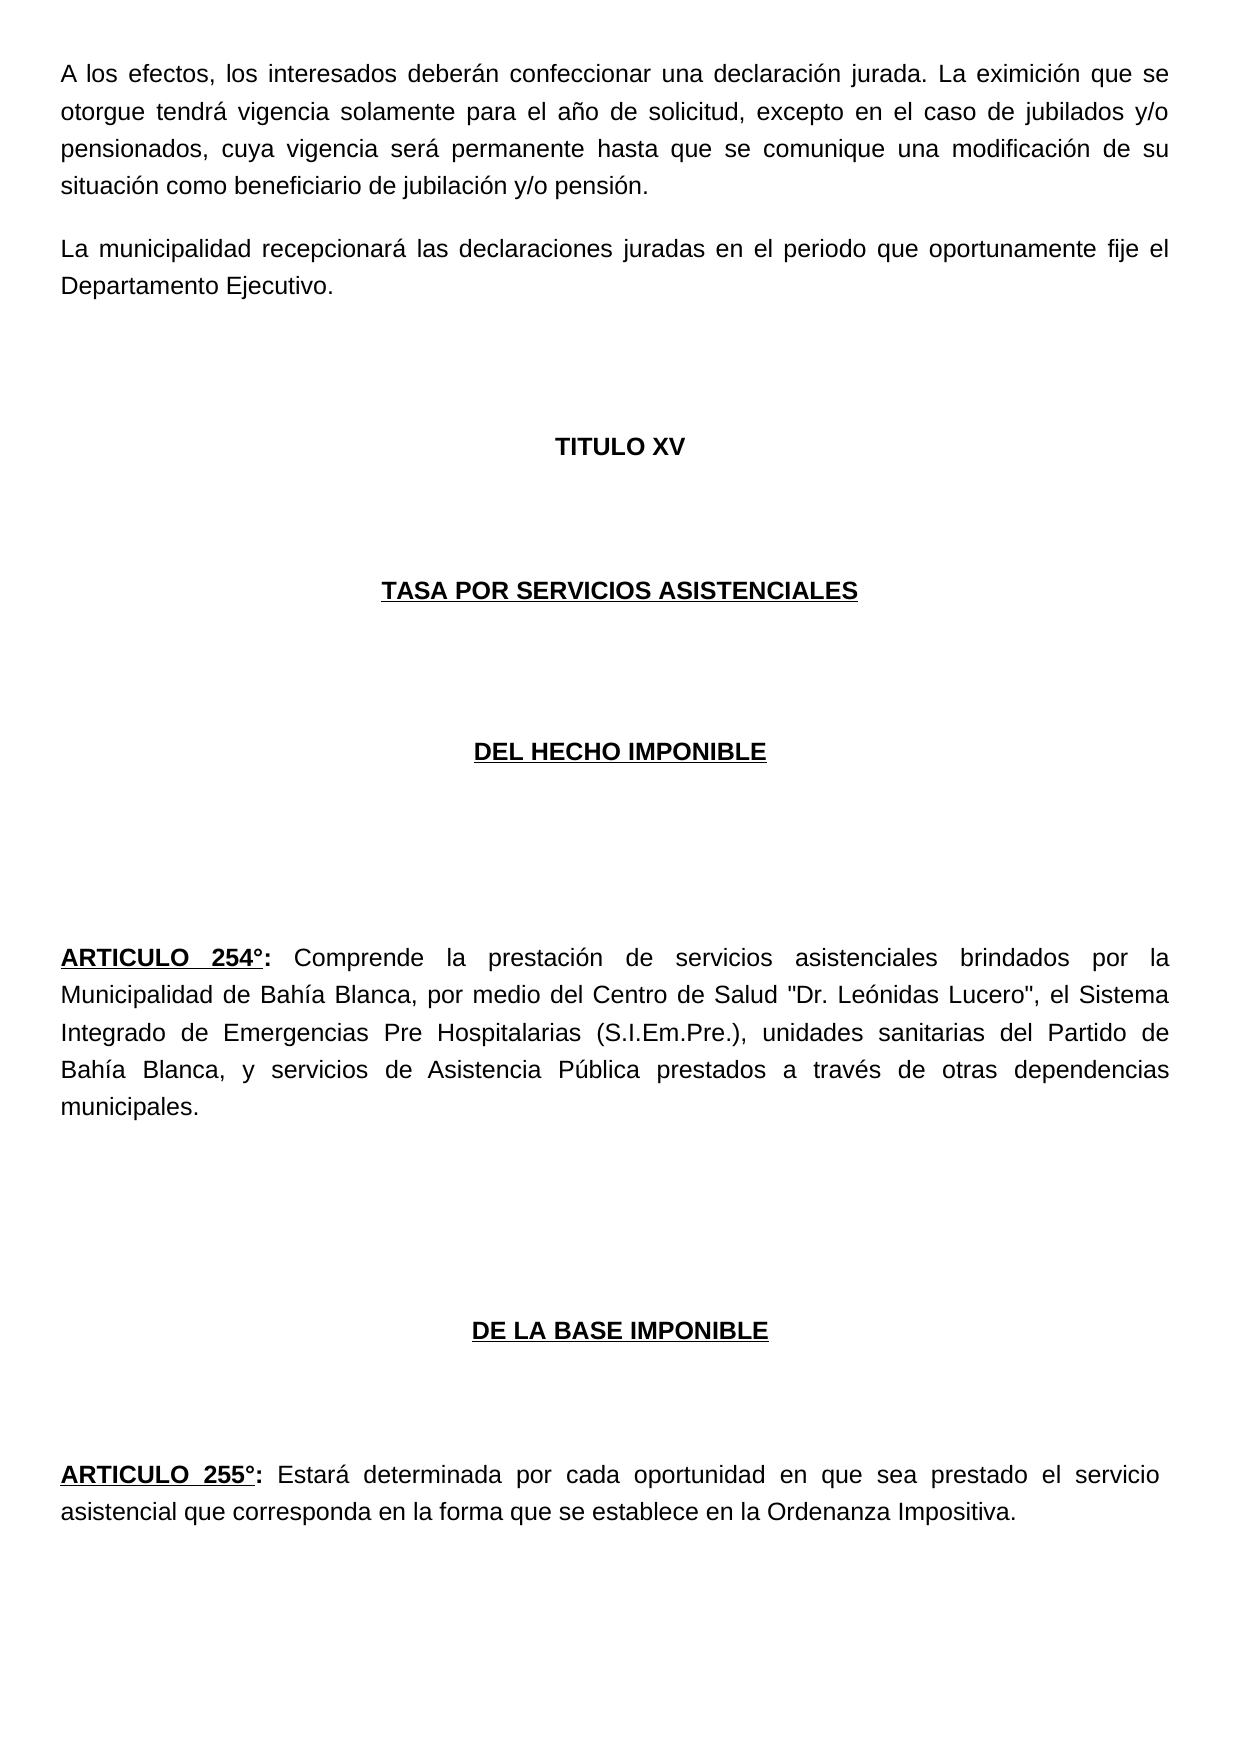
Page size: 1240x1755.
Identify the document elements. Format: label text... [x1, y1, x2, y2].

text ARTICULO 254°: Comprende la prestación de servicios asistenciales brindados por la Municipalidad de Bahía Blanca, por medio del Centro de Salud "Dr. Leónidas Lucero", el Sistema Integrado de Emergencias Pre Hospitalarias (S.I.Em.Pre.), unidades sanitarias del Partido de Bahía Blanca, y servicios de Asistencia Pública prestados a través de otras dependencias municipales. [60, 943, 1170, 1121]
text A los efectos, los interesados deberán confeccionar una declaración jurada. La eximición que se otorgue tendrá vigencia solamente para el año de solicitud, excepto en el caso de jubilados y/o pensionados, cuya vigencia será permanente hasta que se comunique una modificación de su situación como beneficiario de jubilación y/o pensión. [60, 59, 1169, 200]
text TASA POR SERVICIOS ASISTENCIALES [381, 576, 1181, 605]
text La municipalidad recepcionará las declaraciones juradas en el periodo que oportunamente fije el Departamento Ejecutivo. [60, 234, 1169, 300]
text ARTICULO 255°: Estará determinada por cada oportunidad en que sea prestado el servicio asistencial que corresponda en la forma que se establece en la Ordenanza Impositiva. [60, 1459, 1170, 1526]
text DEL HECHO IMPONIBLE [471, 737, 769, 766]
subtitle DE LA BASE IMPONIBLE [433, 1316, 807, 1344]
subtitle TITULO XV [542, 432, 698, 461]
